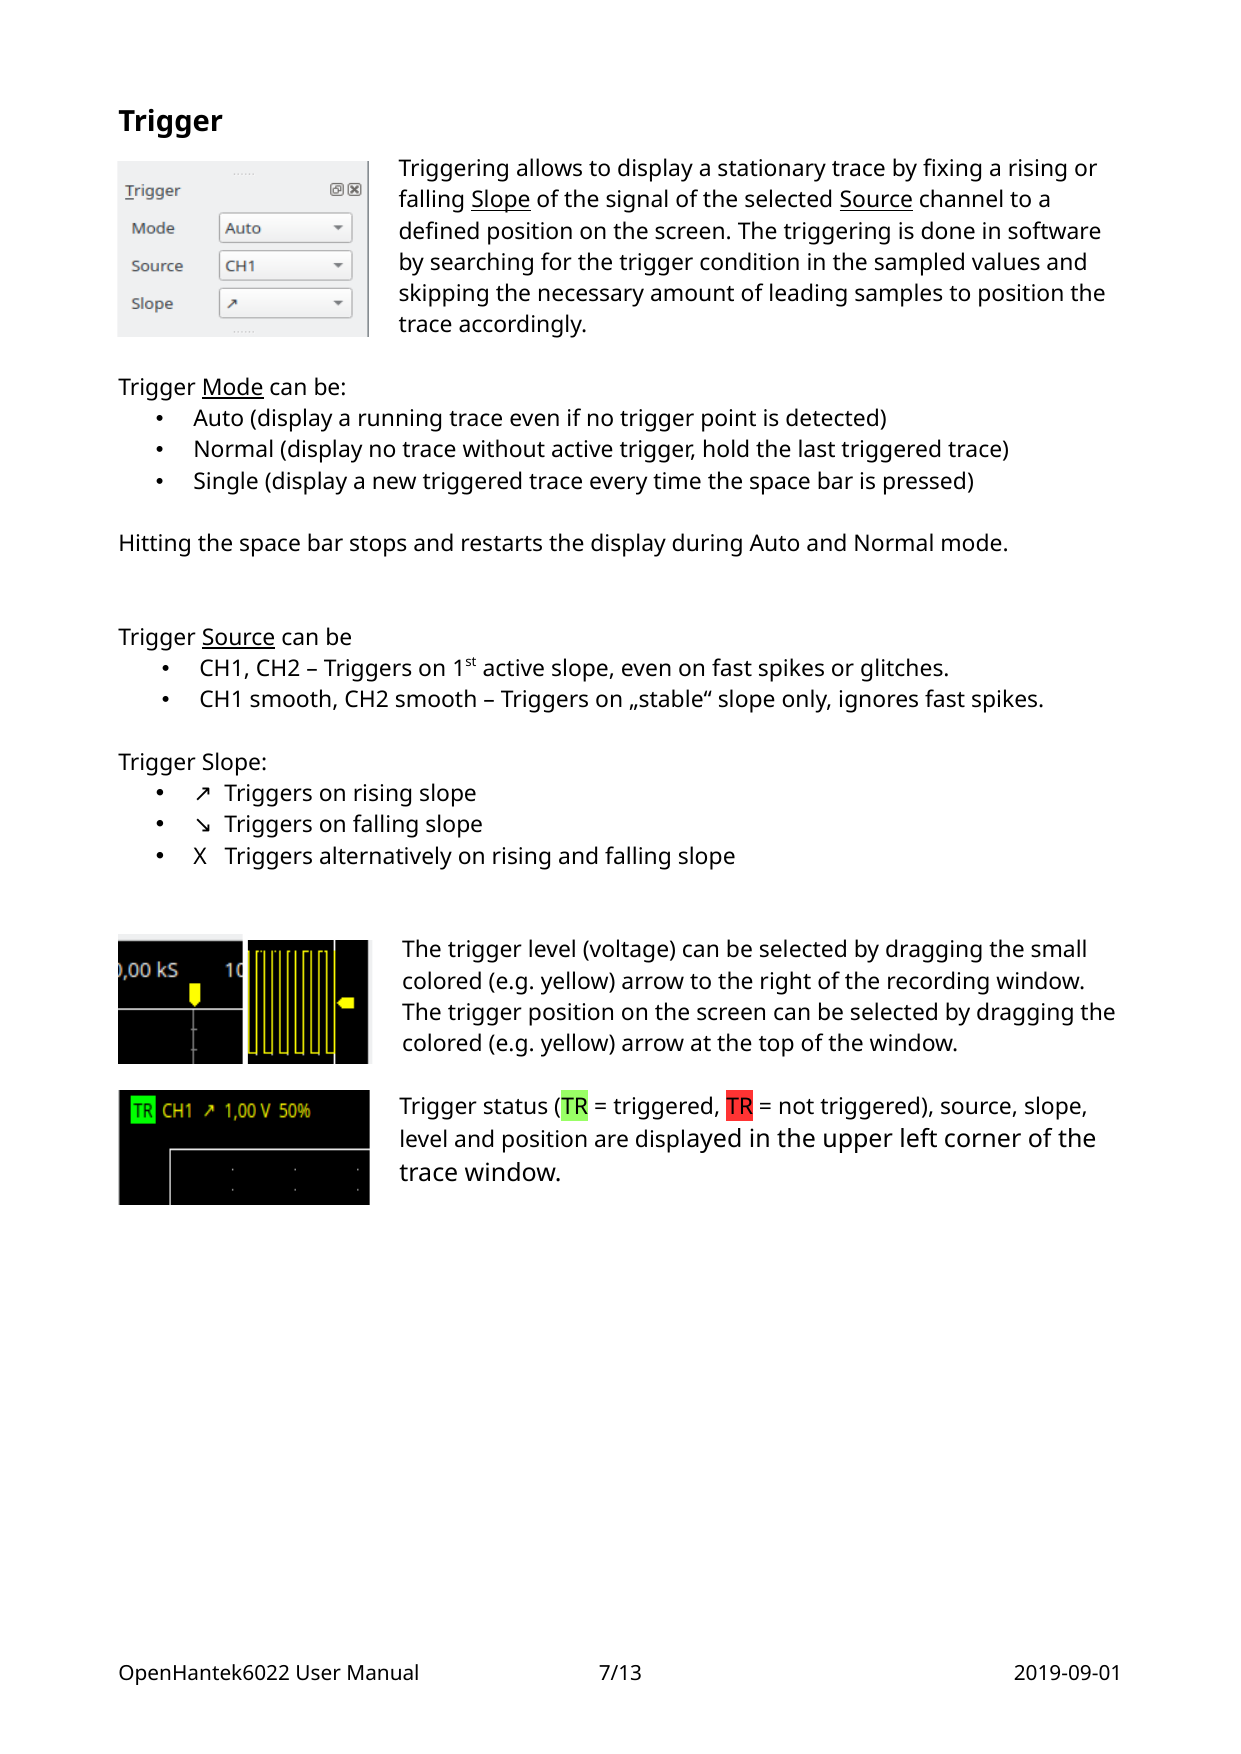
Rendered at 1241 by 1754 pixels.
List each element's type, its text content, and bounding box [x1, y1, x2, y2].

list X Triggers alternatively on rising and falling slope [156, 840, 1122, 871]
list CH1 smooth, CH2 smooth – Triggers on „stable“ slope only, ignores fast spikes. [162, 683, 1122, 715]
text Trigger Mode can be: [118, 371, 1122, 402]
text Hitting the space bar stops and restarts the display during Auto and Normal mode. [118, 527, 1122, 558]
text The trigger level (voltage) can be selected by dragging the small colored (e.g. yellow) arrow to the right of the recording window. The trigger position on the screen can be selected by dragging the colored (e.g. yellow) arrow at the top of the window. [118, 933, 1122, 1058]
picture [255, 940, 373, 1046]
list CH1, CH2 – Triggers on 1st active slope, even on fast spikes or glitches. [162, 652, 1122, 683]
text Trigger status (TR = triggered, TR = not triggered), source, slope, level and position are displayed in the upper left corner of the trace window. [118, 1090, 1122, 1189]
text Triggering allows to display a stationary trace by fixing a rising or falling Slope of the signal of the selected Source channel to a defined position on the screen. The triggering is done in software by searching for the trigger condition in the sampled values and skipping the necessary amount of leading samples to position the trace accordingly. [118, 152, 1122, 340]
picture [118, 934, 243, 969]
list Auto (display a running trace even if no trigger point is detected) [156, 402, 1122, 433]
text Trigger Source can be [118, 621, 1122, 652]
subtitle Trigger [118, 100, 1122, 140]
list Single (display a new triggered trace every time the space bar is pressed) [156, 465, 1122, 496]
picture [118, 1090, 226, 1125]
list Normal (display no trace without active trigger, hold the last triggered trace) [156, 433, 1122, 465]
list ↗ Triggers on rising slope [156, 777, 1122, 808]
list ↘ Triggers on falling slope [156, 808, 1122, 840]
text Trigger Slope: [118, 746, 1122, 777]
